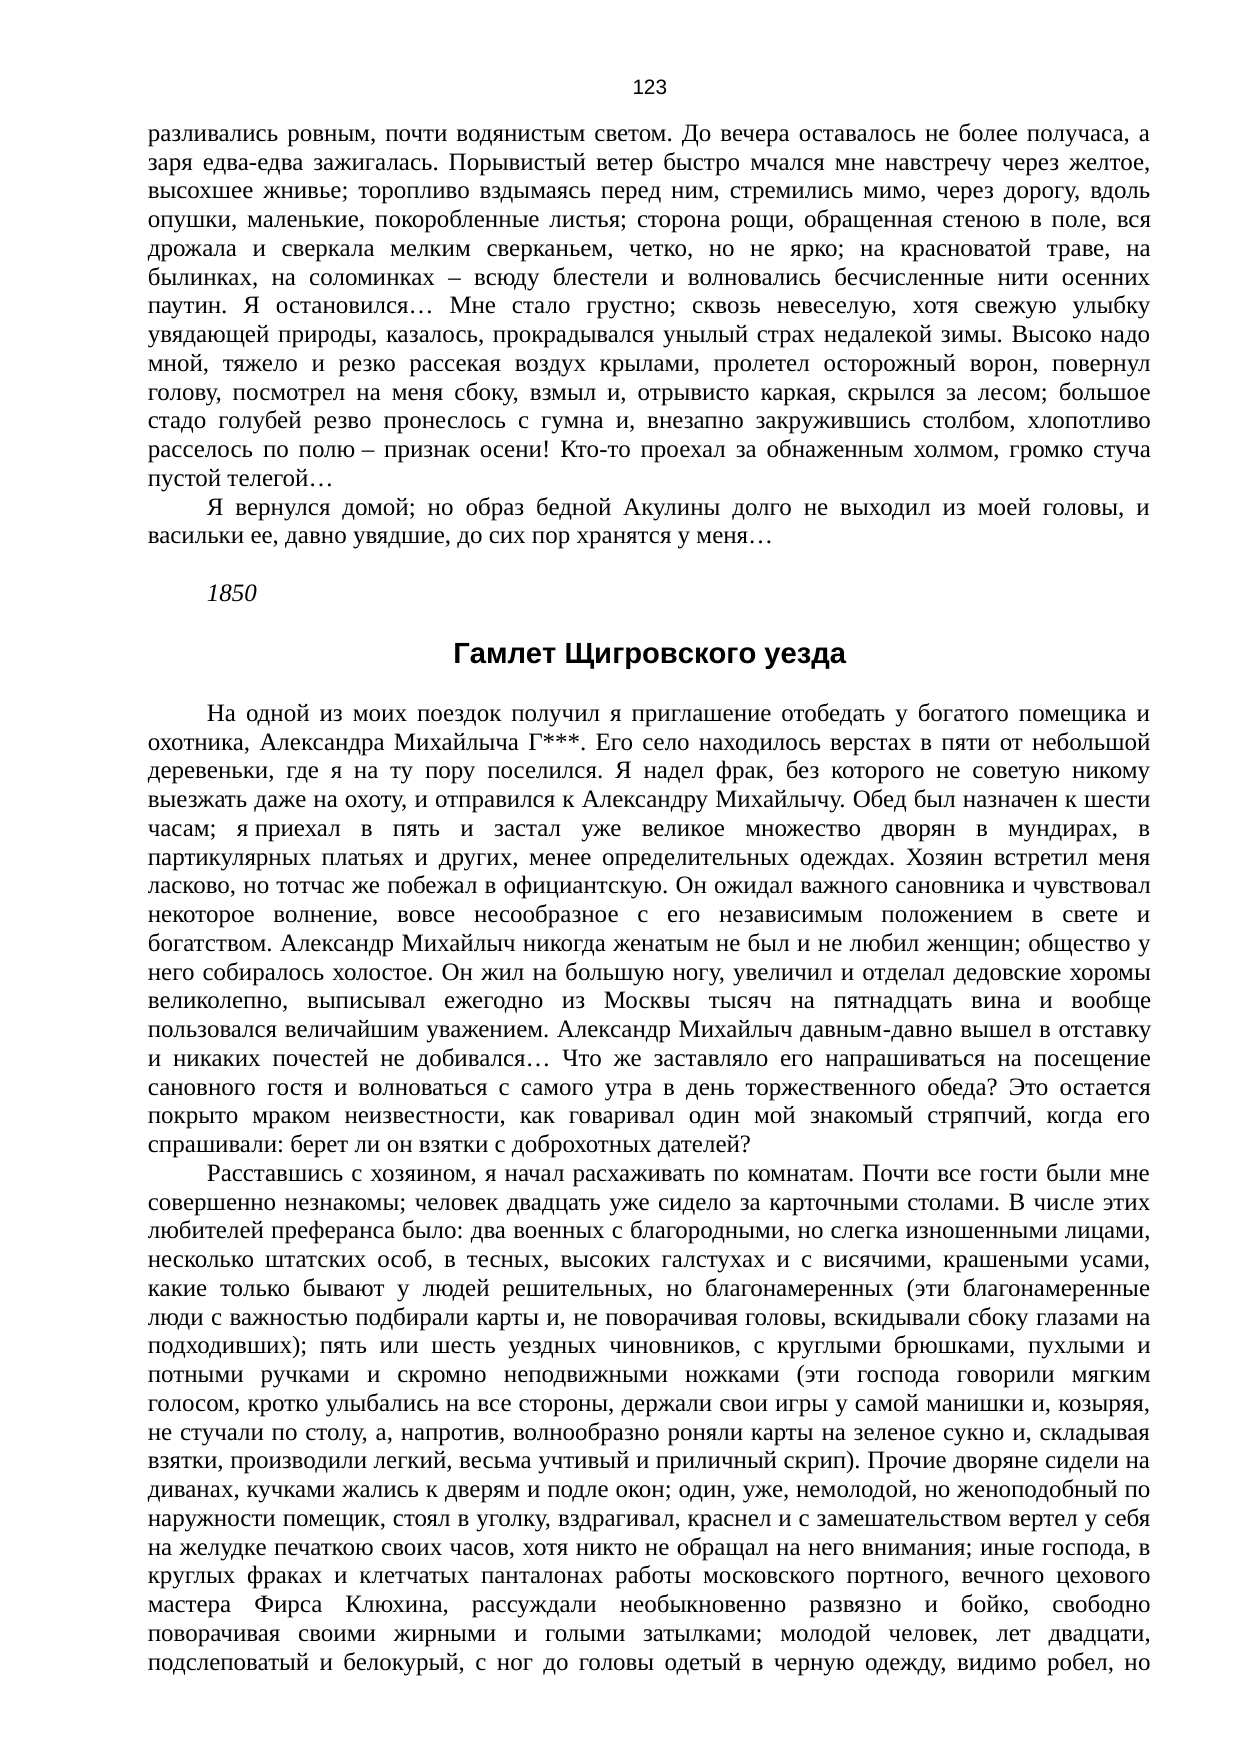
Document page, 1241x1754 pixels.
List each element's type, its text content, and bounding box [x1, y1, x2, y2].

text На одной из моих поездок получил я приглашение отобедать у богатого помещика и охотника, Александра Михайлыча Г***. Его село находилось верстах в пяти от небольшой деревеньки, где я на ту пору поселился. Я надел фрак, без которого не советую никому выезжать даже на охоту, и отправился к Александру Михайлычу. Обед был назначен к шести часам; я приехал в пять и застал уже великое множество дворян в мундирах, в партикулярных платьях и других, менее определительных одеждах. Хозяин встретил меня ласково, но тотчас же побежал в официантскую. Он ожидал важного сановника и чувствовал некоторое волнение, вовсе несообразное с его независимым положением в свете и богатством. Александр Михайлыч никогда женатым не был и не любил женщин; общество у него собиралось холостое. Он жил на большую ногу, увеличил и отделал дедовские хоромы великолепно, выписывал ежегодно из Москвы тысяч на пятнадцать вина и вообще пользовался величайшим уважением. Александр Михайлыч давным‑давно вышел в отставку и никаких почестей не добивался… Что же заставляло его напрашиваться на посещение сановного гостя и волноваться с самого утра в день торжественного обеда? Это остается покрыто мраком неизвестности, как говаривал один мой знакомый стряпчий, когда его спрашивали: берет ли он взятки с доброхотных дателей? [148, 698, 1152, 1158]
text Я вернулся домой; но образ бедной Акулины долго не выходил из моей головы, и васильки ее, давно увядшие, до сих пор хранятся у меня… [148, 492, 1152, 549]
text Расставшись с хозяином, я начал расхаживать по комнатам. Почти все гости были мне совершенно незнакомы; человек двадцать уже сидело за карточными столами. В числе этих любителей преферанса было: два военных с благородными, но слегка изношенными лицами, несколько штатских особ, в тесных, высоких галстухах и с висячими, крашеными усами, какие только бывают у людей решительных, но благонамеренных (эти благонамеренные люди с важностью подбирали карты и, не поворачивая головы, вскидывали сбоку глазами на подходивших); пять или шесть уездных чиновников, с круглыми брюшками, пухлыми и потными ручками и скромно неподвижными ножками (эти господа говорили мягким голосом, кротко улыбались на все стороны, держали свои игры у самой манишки и, козыряя, не стучали по столу, а, напротив, волнообразно роняли карты на зеленое сукно и, складывая взятки, производили легкий, весьма учтивый и приличный скрип). Прочие дворяне сидели на диванах, кучками жались к дверям и подле окон; один, уже, немолодой, но женоподобный по наружности помещик, стоял в уголку, вздрагивал, краснел и с замешательством вертел у себя на желудке печаткою своих часов, хотя никто не обращал на него внимания; иные господа, в круглых фраках и клетчатых панталонах работы московского портного, вечного цехового мастера Фирса Клюхина, рассуждали необыкновенно развязно и бойко, свободно поворачивая своими жирными и голыми затылками; молодой человек, лет двадцати, подслеповатый и белокурый, с ног до головы одетый в черную одежду, видимо робел, но [148, 1158, 1152, 1675]
text разливались ровным, почти водянистым светом. До вечера оставалось не более получаса, а заря едва‑едва зажигалась. Порывистый ветер быстро мчался мне навстречу через желтое, высохшее жнивье; торопливо вздымаясь перед ним, стремились мимо, через дорогу, вдоль опушки, маленькие, покоробленные листья; сторона рощи, обращенная стеною в поле, вся дрожала и сверкала мелким сверканьем, четко, но не ярко; на красноватой траве, на былинках, на соломинках – всюду блестели и волновались бесчисленные нити осенних паутин. Я остановился… Мне стало грустно; сквозь невеселую, хотя свежую улыбку увядающей природы, казалось, прокрадывался унылый страх недалекой зимы. Высоко надо мной, тяжело и резко рассекая воздух крылами, пролетел осторожный ворон, повернул голову, посмотрел на меня сбоку, взмыл и, отрывисто каркая, скрылся за лесом; большое стадо голубей резво пронеслось с гумна и, внезапно закружившись столбом, хлопотливо расселось по полю – признак осени! Кто‑то проехал за обнаженным холмом, громко стуча пустой телегой… [148, 118, 1152, 492]
text 1850 [148, 578, 1152, 607]
text Гамлет Щигровского уезда [148, 636, 1152, 669]
